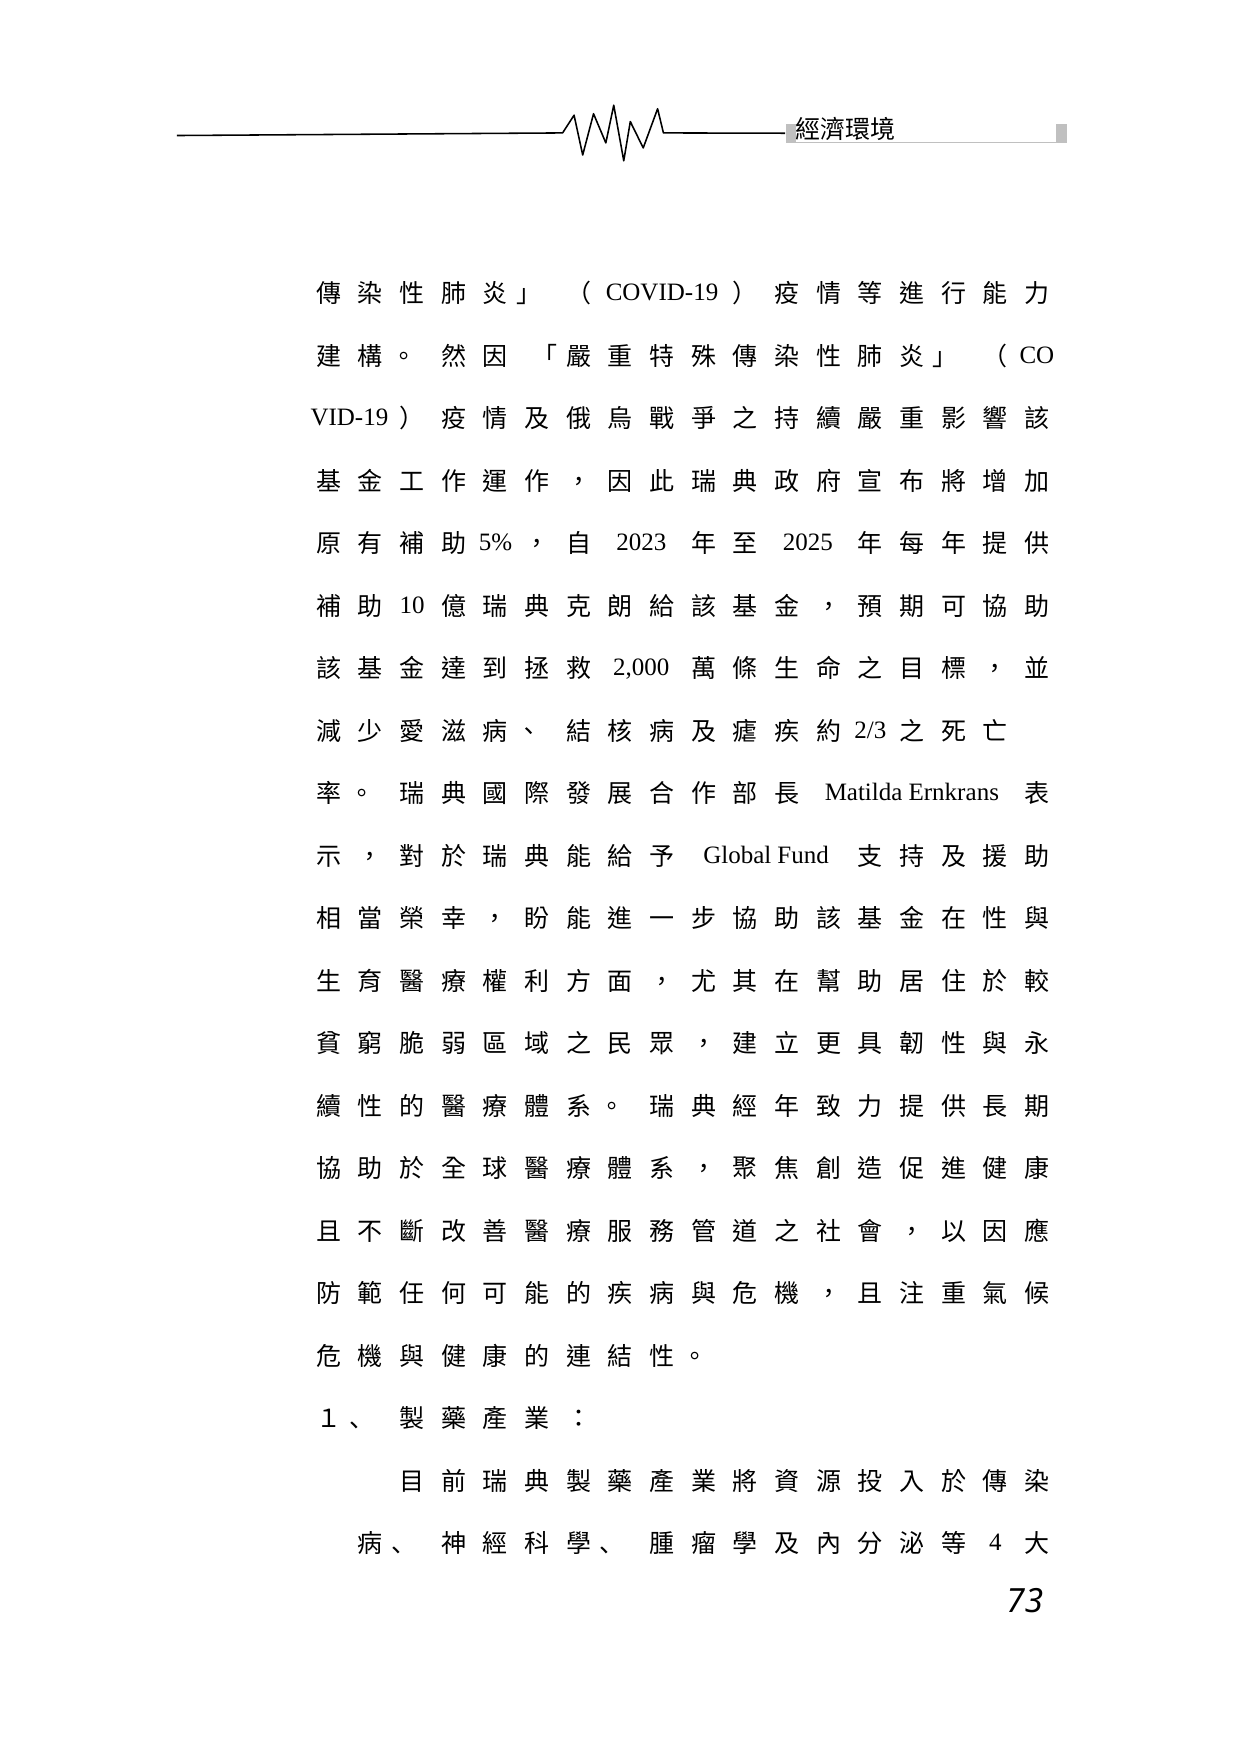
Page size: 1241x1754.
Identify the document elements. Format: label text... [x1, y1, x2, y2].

text １、製藥產業： [281, 1375, 1058, 1438]
text 目前瑞典製藥產業將資源投入於傳染病、神經科學、腫瘤學及內分泌等4大 [330, 1438, 1058, 1563]
text 傳染性肺炎」（COVID-19）疫情等進行能力建構。然因「嚴重特殊傳染性肺炎」（COVID-19）疫情及俄烏戰爭之持續嚴重影響該基金工作運作，因此瑞典政府宣布將增加原有補助5%，自2023年至2025年每年提供補助10億瑞典克朗給該基金，預期可協助該基金達到拯救2,000萬條生命之目標，並減少愛滋病、結核病及瘧疾約2/3之死亡率。瑞典國際發展合作部長Matilda Ernkrans表示，對於瑞典能給予Global Fund支持及援助相當榮幸，盼能進一步協助該基金在性與生育醫療權利方面，尤其在幫助居住於較貧窮脆弱區域之民眾，建立更具韌性與永續性的醫療體系。瑞典經年致力提供長期協助於全球醫療體系，聚焦創造促進健康且不斷改善醫療服務管道之社會，以因應防範任何可能的疾病與危機，且注重氣候危機與健康的連結性。 [281, 250, 1058, 1375]
